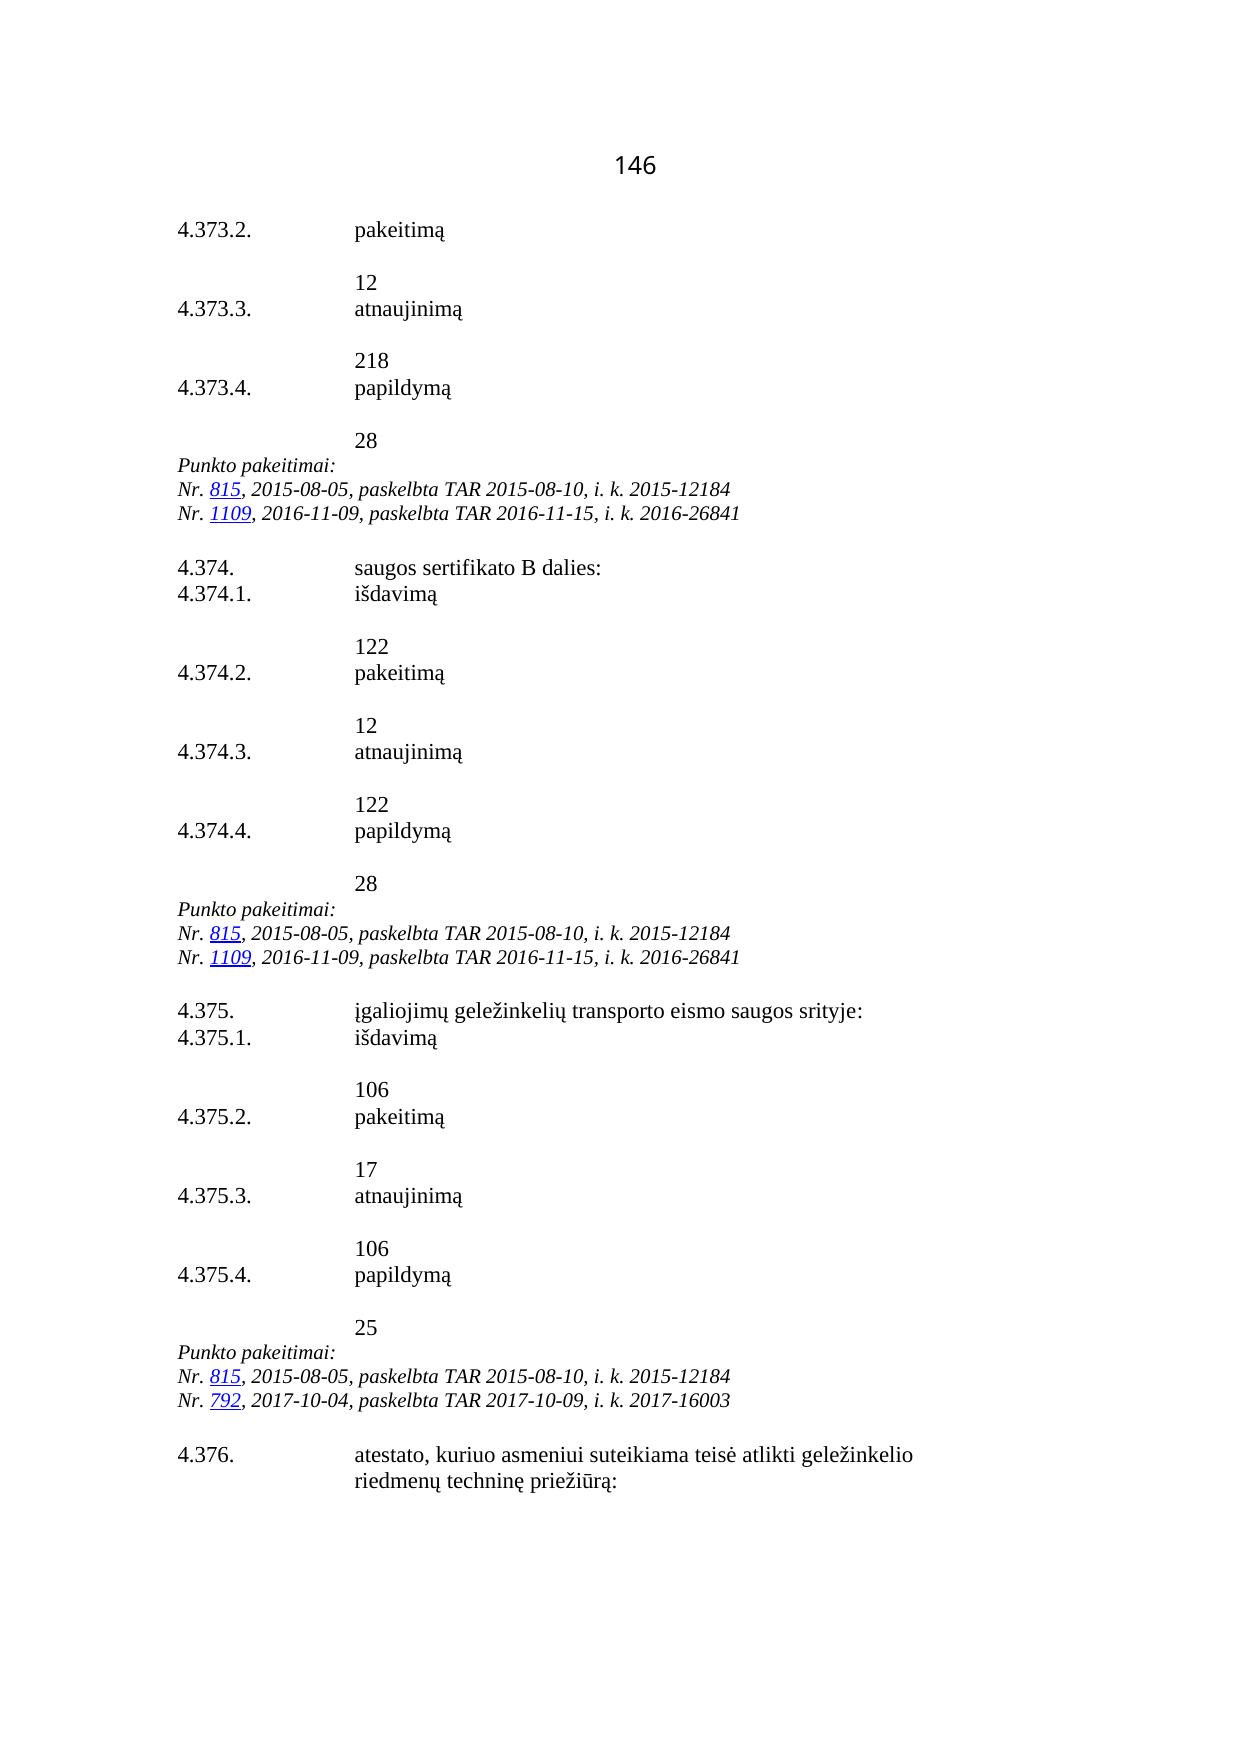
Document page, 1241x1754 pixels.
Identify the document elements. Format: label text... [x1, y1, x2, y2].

text 4.374.2. pakeitimą 12 [177, 659, 892, 738]
text Punkto pakeitimai: [177, 897, 1093, 921]
text Nr. 815, 2015-08-05, paskelbta TAR 2015-08-10, i. k. 2015-12184 [177, 921, 1093, 945]
text 4.375. įgaliojimų geležinkelių transporto eismo saugos srityje: [177, 997, 945, 1024]
text 4.375.2. pakeitimą 17 [177, 1103, 945, 1182]
text Nr. 792, 2017-10-04, paskelbta TAR 2017-10-09, i. k. 2017-16003 [177, 1388, 1093, 1412]
text Punkto pakeitimai: [177, 1340, 1093, 1364]
text 4.373.2. pakeitimą 12 [177, 216, 892, 295]
text 4.375.1. išdavimą 106 [177, 1024, 945, 1103]
text 4.376. atestato, kuriuo asmeniui suteikiama teisė atlikti geležinkelio [177, 1441, 945, 1467]
text 4.374.1. išdavimą 122 [177, 580, 892, 659]
text riedmenų techninę priežiūrą: [354, 1467, 945, 1520]
text 4.374.4. papildymą 28 [177, 817, 892, 897]
text 4.373.4. papildymą 28 [177, 374, 892, 453]
text Nr. 815, 2015-08-05, paskelbta TAR 2015-08-10, i. k. 2015-12184 [177, 477, 1093, 501]
text 4.374. saugos sertifikato B dalies: [177, 554, 892, 580]
text 4.373.3. atnaujinimą 218 [177, 295, 892, 374]
text Nr. 815, 2015-08-05, paskelbta TAR 2015-08-10, i. k. 2015-12184 [177, 1364, 1093, 1388]
text Punkto pakeitimai: [177, 453, 1093, 477]
text 4.374.3. atnaujinimą 122 [177, 738, 892, 817]
text 4.375.3. atnaujinimą 106 [177, 1182, 945, 1261]
text Nr. 1109, 2016-11-09, paskelbta TAR 2016-11-15, i. k. 2016-26841 [177, 501, 1093, 525]
text 4.375.4. papildymą 25 [177, 1261, 945, 1340]
text Nr. 1109, 2016-11-09, paskelbta TAR 2016-11-15, i. k. 2016-26841 [177, 945, 1093, 969]
